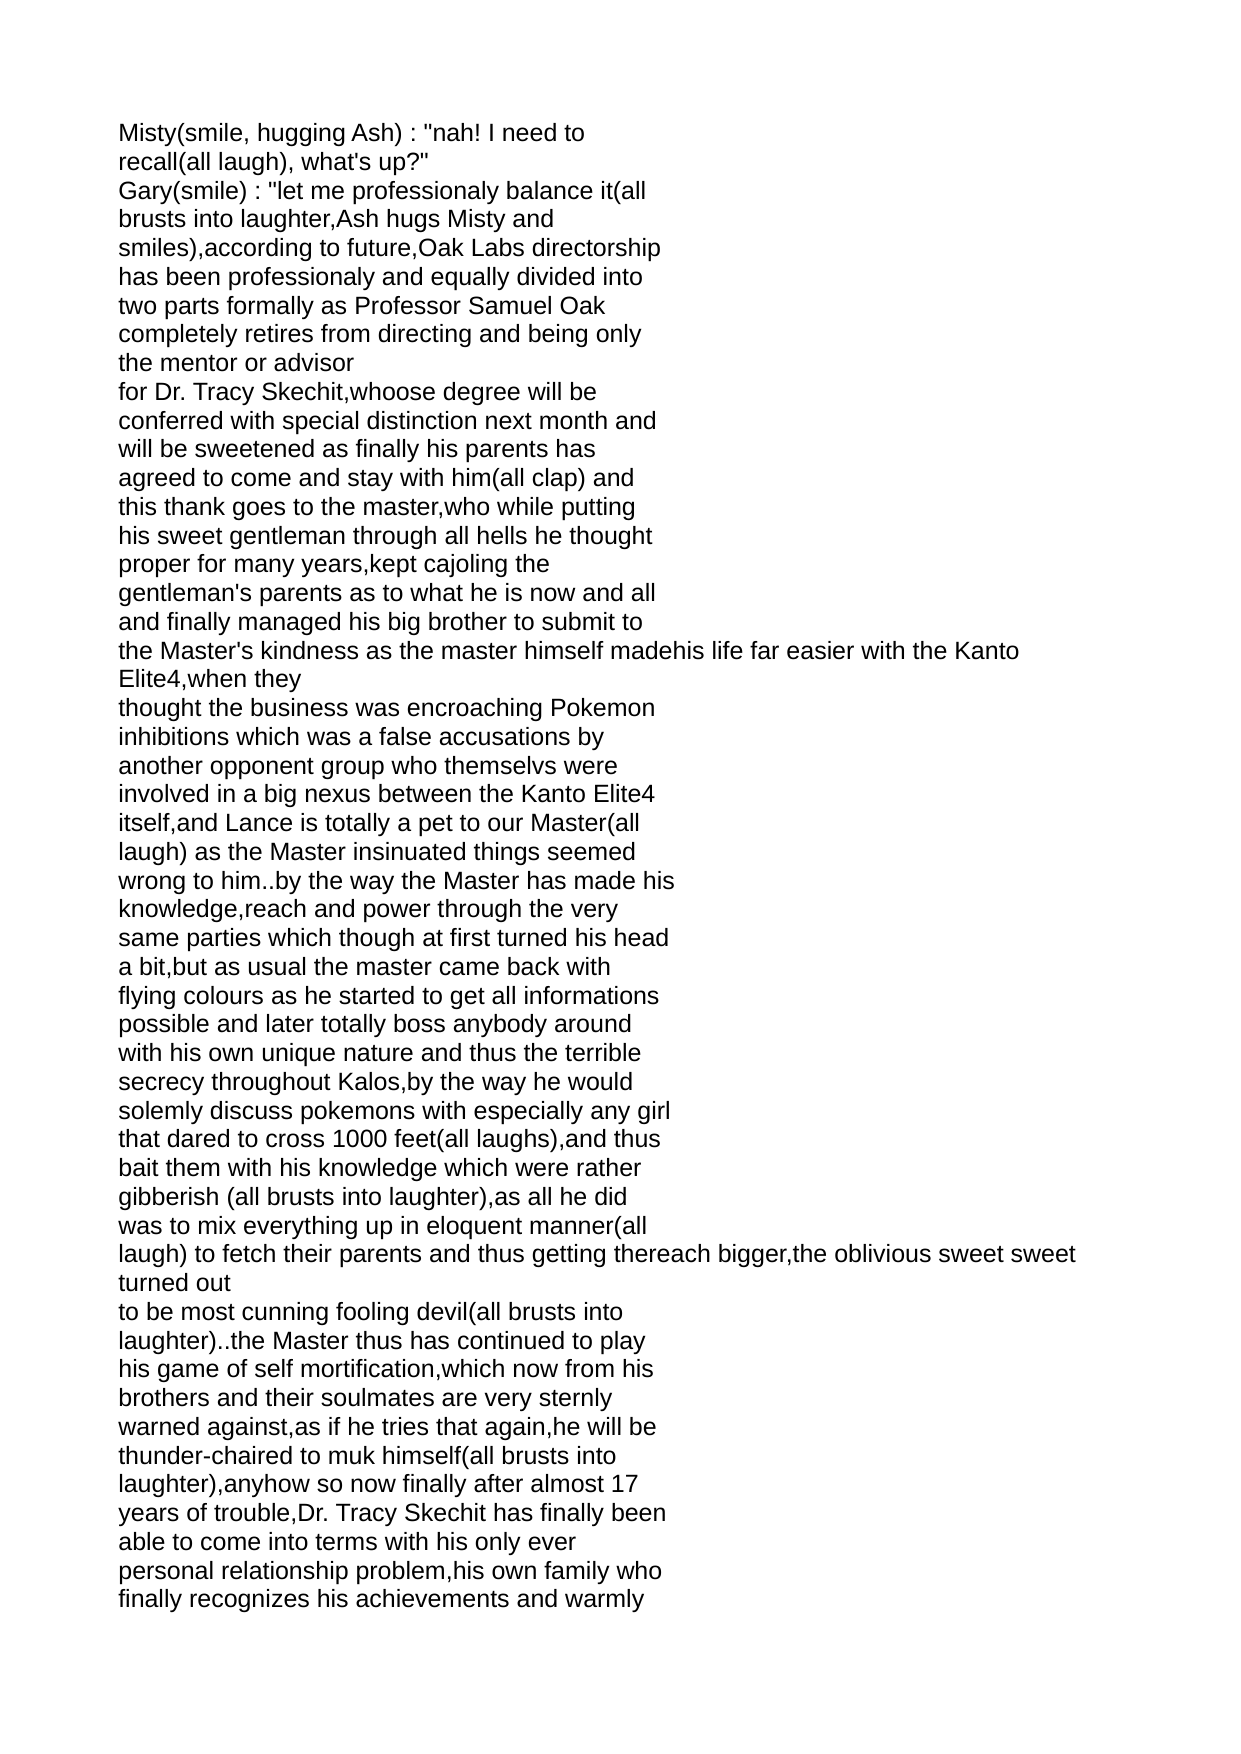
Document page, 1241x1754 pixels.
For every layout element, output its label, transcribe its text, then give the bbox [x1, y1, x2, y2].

text wrong to him..by the way the Master has made his [118, 866, 1122, 894]
text knowledge,reach and power through the very [118, 894, 1122, 923]
text was to mix everything up in eloquent manner(all [118, 1211, 1122, 1239]
text the mentor or advisor [118, 348, 1122, 377]
text flying colours as he started to get all informations [118, 981, 1122, 1009]
text completely retires from directing and being only [118, 319, 1122, 348]
text for Dr. Tracy Skechit,whoose degree will be [118, 377, 1122, 406]
text Gary(smile) : "let me professionaly balance it(all [118, 176, 1122, 204]
text another opponent group who themselvs were [118, 751, 1122, 779]
text agreed to come and stay with him(all clap) and [118, 463, 1122, 492]
text proper for many years,kept cajoling the [118, 549, 1122, 578]
text and finally managed his big brother to submit to [118, 607, 1122, 636]
text smiles),according to future,Oak Labs directorship [118, 233, 1122, 262]
text years of trouble,Dr. Tracy Skechit has finally been [118, 1498, 1122, 1527]
text his game of self mortification,which now from his [118, 1354, 1122, 1383]
text thunder-chaired to muk himself(all brusts into [118, 1441, 1122, 1469]
text possible and later totally boss anybody around [118, 1009, 1122, 1038]
text laughter)..the Master thus has continued to play [118, 1326, 1122, 1354]
text conferred with special distinction next month and [118, 406, 1122, 434]
text two parts formally as Professor Samuel Oak [118, 291, 1122, 319]
text bait them with his knowledge which were rather [118, 1153, 1122, 1182]
text gentleman's parents as to what he is now and all [118, 578, 1122, 607]
text inhibitions which was a false accusations by [118, 722, 1122, 751]
text secrecy throughout Kalos,by the way he would [118, 1067, 1122, 1096]
text involved in a big nexus between the Kanto Elite4 [118, 779, 1122, 808]
text brothers and their soulmates are very sternly [118, 1383, 1122, 1412]
text has been professionaly and equally divided into [118, 262, 1122, 291]
text will be sweetened as finally his parents has [118, 434, 1122, 463]
text recall(all laugh), what's up?" [118, 147, 1122, 176]
text Misty(smile, hugging Ash) : "nah! I need to [118, 118, 1122, 147]
text itself,and Lance is totally a pet to our Master(all [118, 808, 1122, 837]
text finally recognizes his achievements and warmly [118, 1584, 1122, 1613]
text the Master's kindness as the master himself madehis life far easier with the Kanto Elite4,when they [118, 636, 1122, 693]
text his sweet gentleman through all hells he thought [118, 521, 1122, 549]
text thought the business was encroaching Pokemon [118, 693, 1122, 722]
text same parties which though at first turned his head [118, 923, 1122, 952]
text this thank goes to the master,who while putting [118, 492, 1122, 521]
text laugh) as the Master insinuated things seemed [118, 837, 1122, 866]
text solemly discuss pokemons with especially any girl [118, 1096, 1122, 1124]
text to be most cunning fooling devil(all brusts into [118, 1297, 1122, 1326]
text brusts into laughter,Ash hugs Misty and [118, 204, 1122, 233]
text laughter),anyhow so now finally after almost 17 [118, 1469, 1122, 1498]
text laugh) to fetch their parents and thus getting thereach bigger,the oblivious sweet sweet turned out [118, 1239, 1122, 1297]
text with his own unique nature and thus the terrible [118, 1038, 1122, 1067]
text that dared to cross 1000 feet(all laughs),and thus [118, 1124, 1122, 1153]
text gibberish (all brusts into laughter),as all he did [118, 1182, 1122, 1211]
text able to come into terms with his only ever [118, 1527, 1122, 1556]
text personal relationship problem,his own family who [118, 1556, 1122, 1584]
text warned against,as if he tries that again,he will be [118, 1412, 1122, 1441]
text a bit,but as usual the master came back with [118, 952, 1122, 981]
